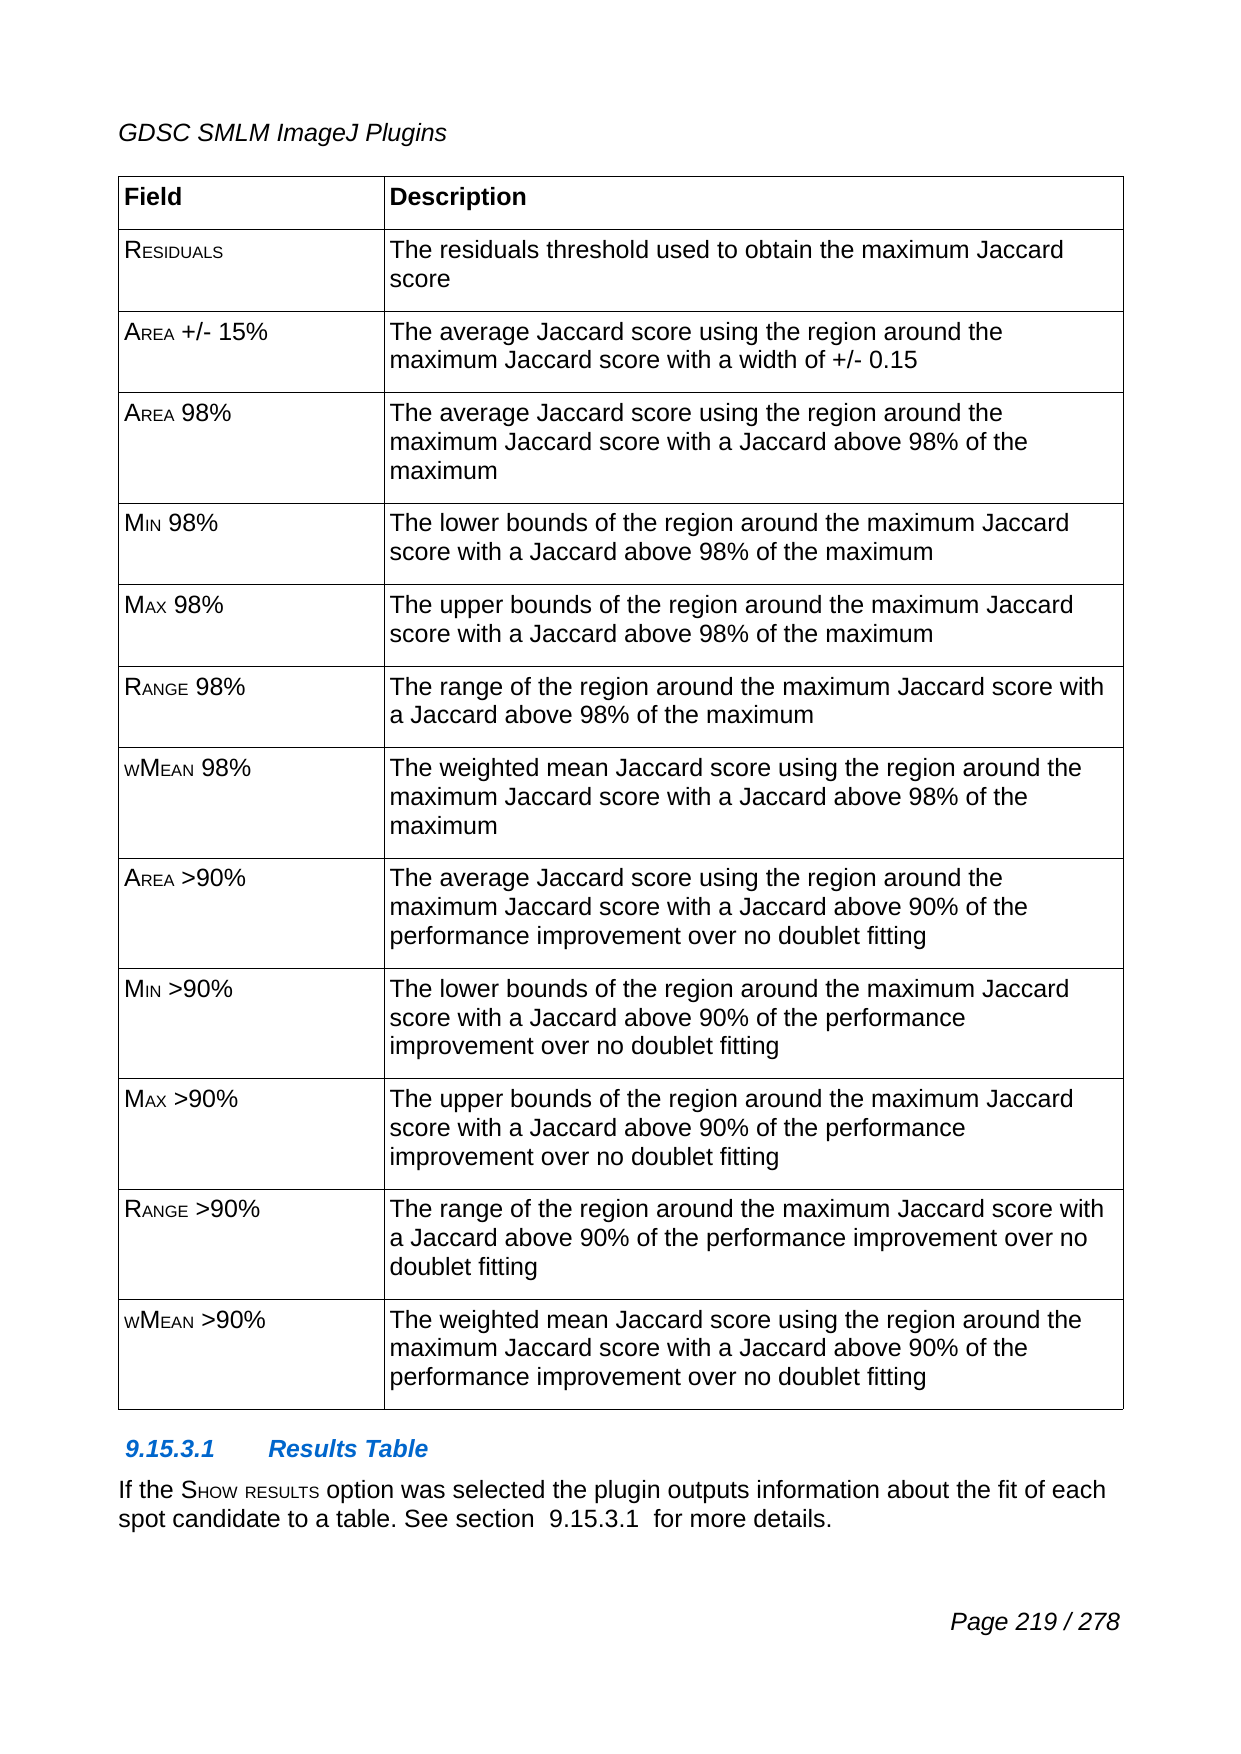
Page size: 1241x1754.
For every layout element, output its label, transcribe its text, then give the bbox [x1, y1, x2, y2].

table_cell The average Jaccard score using the region around the maximum Jaccard score with a Jaccard above 98% of the maximum [385, 393, 1123, 503]
table_cell The lower bounds of the region around the maximum Jaccard score with a Jaccard above 90% of the performance improvement over no doublet fitting [385, 969, 1123, 1078]
table_cell The range of the region around the maximum Jaccard score with a Jaccard above 98% of the maximum [385, 667, 1123, 747]
table_cell The lower bounds of the region around the maximum Jaccard score with a Jaccard above 98% of the maximum [385, 504, 1123, 584]
table_cell The average Jaccard score using the region around the maximum Jaccard score with a width of +/- 0.15 [385, 312, 1123, 392]
table_cell Area >90% [119, 859, 384, 968]
table_cell wMean 98% [119, 748, 384, 858]
table_cell The average Jaccard score using the region around the maximum Jaccard score with a Jaccard above 90% of the performance improvement over no doublet fitting [385, 859, 1123, 968]
table_cell wMean >90% [119, 1300, 384, 1409]
table_cell Area +/- 15% [119, 312, 384, 392]
table_cell The range of the region around the maximum Jaccard score with a Jaccard above 90% of the performance improvement over no doublet fitting [385, 1190, 1123, 1299]
table_cell Range 98% [119, 667, 384, 747]
table_cell Max >90% [119, 1079, 384, 1188]
table_cell The upper bounds of the region around the maximum Jaccard score with a Jaccard above 98% of the maximum [385, 585, 1123, 666]
table_cell Residuals [119, 230, 384, 311]
table_cell Range >90% [119, 1190, 384, 1299]
table_header Field [119, 177, 384, 229]
table_cell Area 98% [119, 393, 384, 503]
text If the Show results option was selected the plugin outputs information about the fit of each spot candidate to a table. See section 9.15.3.1 for more details. [118, 1475, 1122, 1533]
table_cell The upper bounds of the region around the maximum Jaccard score with a Jaccard above 90% of the performance improvement over no doublet fitting [385, 1079, 1123, 1188]
table_cell The weighted mean Jaccard score using the region around the maximum Jaccard score with a Jaccard above 90% of the performance improvement over no doublet fitting [385, 1300, 1123, 1409]
table_cell Min 98% [119, 504, 384, 584]
table_cell The residuals threshold used to obtain the maximum Jaccard score [385, 230, 1123, 311]
subtitle Results Table [118, 1434, 1122, 1463]
table_cell Min >90% [119, 969, 384, 1078]
table_cell The weighted mean Jaccard score using the region around the maximum Jaccard score with a Jaccard above 98% of the maximum [385, 748, 1123, 858]
table_header Description [385, 177, 1123, 229]
table_cell Max 98% [119, 585, 384, 666]
